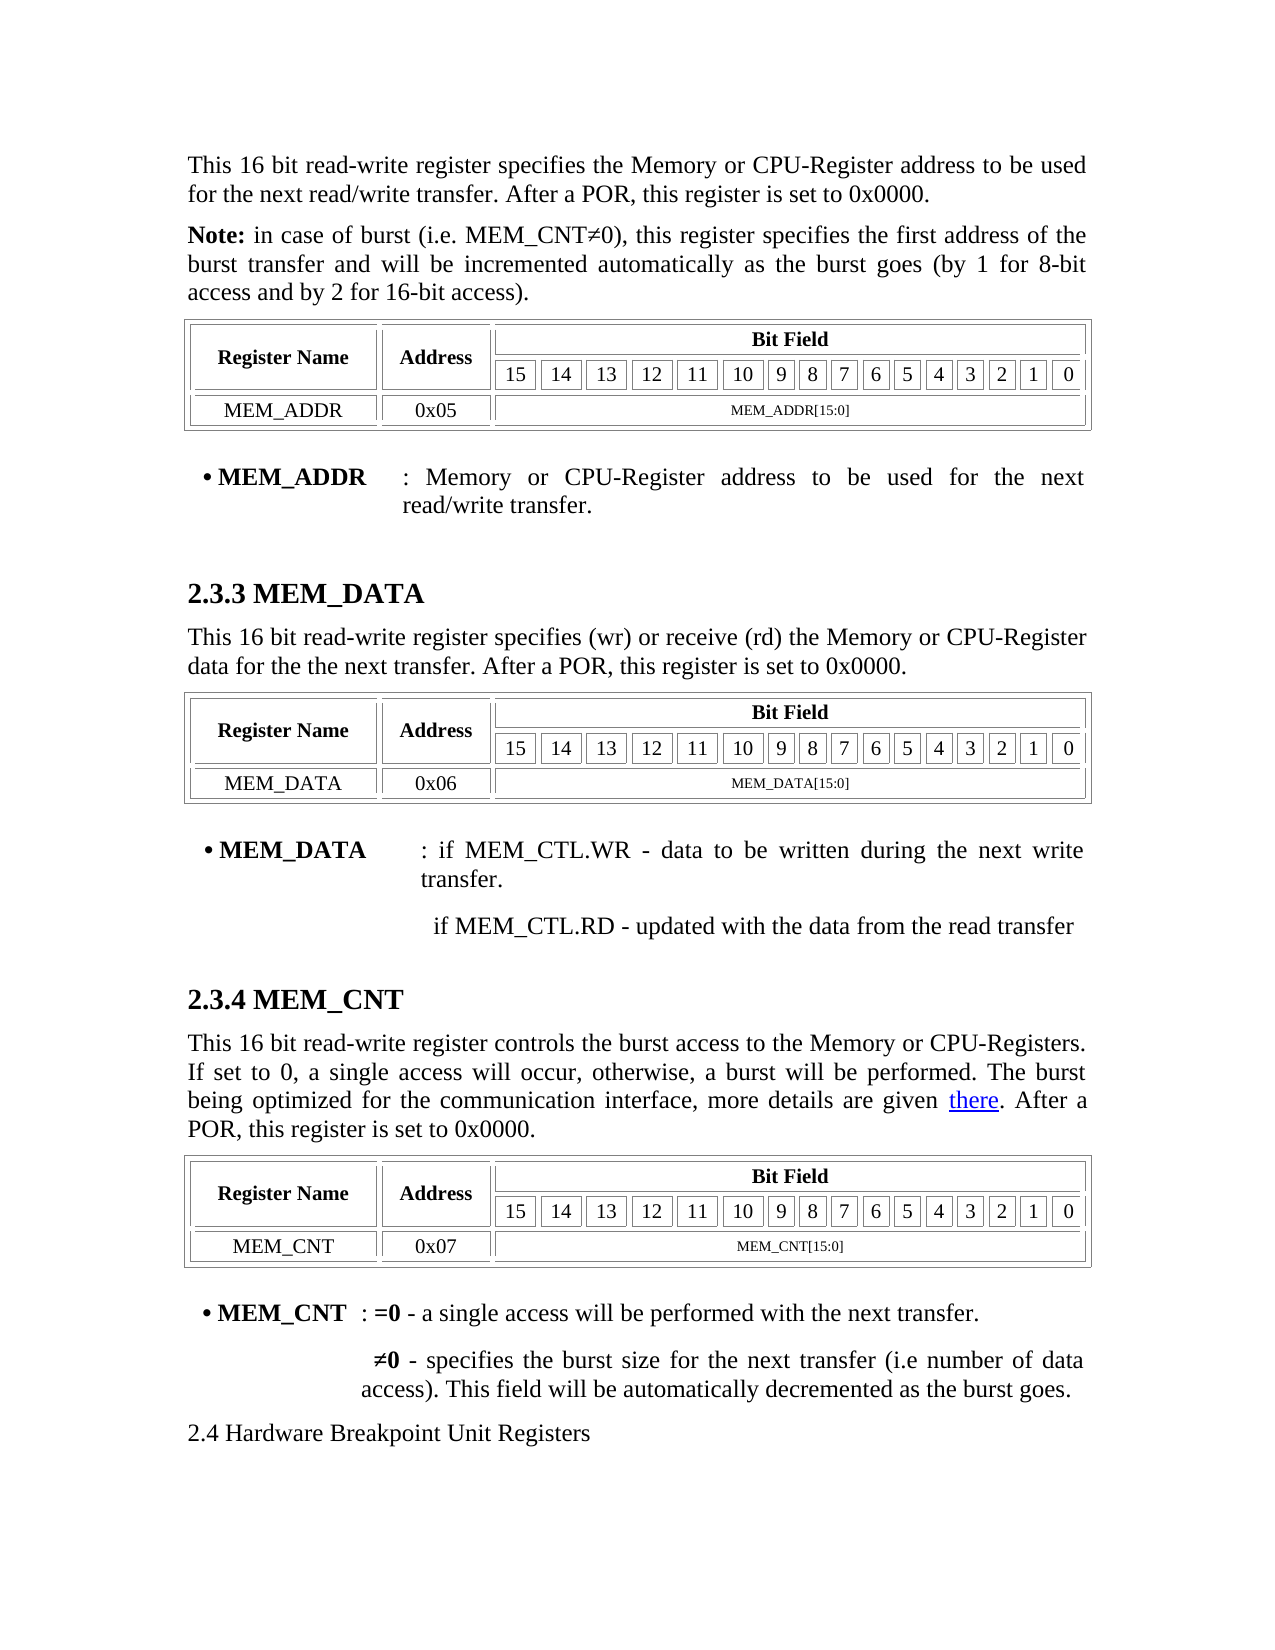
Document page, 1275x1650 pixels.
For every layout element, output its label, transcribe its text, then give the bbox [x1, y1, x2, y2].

table_cell 13 [584, 1192, 629, 1226]
table_cell 5 [891, 355, 923, 389]
text 2.3.3 MEM_DATA [187, 576, 1088, 609]
table_cell 13 [584, 728, 629, 763]
table_cell 8 [797, 728, 828, 763]
table_cell 0 [1049, 1191, 1088, 1226]
table_header Register Name [187, 320, 379, 389]
table_cell MEM_DATA[15:0] [493, 763, 1088, 798]
table_cell 10 [720, 355, 765, 389]
table_header Bit Field [493, 693, 1088, 727]
table_cell 2 [986, 728, 1017, 763]
table_cell MEM_CNT[15:0] [493, 1226, 1088, 1261]
text 2.3.4 MEM_CNT [187, 982, 1088, 1015]
table_cell 15 [493, 354, 538, 389]
table_header : =0 - a single access will be performed with the next transfer. [358, 1296, 1088, 1343]
table_cell 7 [829, 1192, 860, 1226]
table_header • MEM_CNT [200, 1296, 358, 1343]
table_header Bit Field [493, 320, 1088, 354]
table_header : if MEM_CTL.WR - data to be written during the next write transfer. [418, 832, 1088, 908]
table_cell [201, 908, 418, 955]
table_header • MEM_DATA [201, 832, 418, 908]
table_cell 3 [955, 728, 986, 763]
table_cell 7 [829, 728, 860, 763]
table_cell 13 [584, 355, 629, 389]
table_cell 1 [1018, 728, 1049, 763]
table_cell 14 [538, 728, 583, 763]
table_cell 10 [720, 728, 765, 763]
table_cell 14 [538, 1192, 583, 1226]
table_cell [200, 1343, 358, 1418]
table_cell 15 [493, 1191, 538, 1226]
text 2.4 Hardware Breakpoint Unit Registers [187, 1418, 1088, 1447]
table_cell 15 [493, 727, 538, 763]
table_cell 0x05 [379, 389, 492, 425]
table_cell 2 [986, 355, 1017, 389]
table_cell 11 [674, 1192, 720, 1226]
table_cell 11 [674, 355, 720, 389]
table_cell 7 [829, 355, 860, 389]
table_cell 3 [955, 355, 986, 389]
table_cell MEM_DATA [187, 763, 379, 798]
text This 16 bit read-write register specifies (wr) or receive (rd) the Memory or CPU-Register data for the the next transfer. After a POR, this register is set to 0x0000. [187, 622, 1088, 679]
table_cell 8 [797, 355, 828, 389]
table_cell 0x06 [379, 763, 492, 798]
table_header Address [379, 693, 492, 763]
table_cell 12 [629, 1192, 674, 1226]
table_cell 2 [986, 1192, 1017, 1226]
table_cell 14 [538, 355, 583, 389]
table_header Bit Field [493, 1156, 1088, 1191]
table_header • MEM_ADDR [200, 459, 399, 576]
table_header Address [379, 320, 492, 389]
table_cell [187, 1343, 199, 1418]
table_cell 1 [1018, 355, 1049, 389]
table_cell 9 [765, 1192, 797, 1226]
table_header [187, 832, 201, 908]
text This 16 bit read-write register controls the burst access to the Memory or CPU-Registers. If set to 0, a single access will occur, otherwise, a burst will be performed. The burst being optimized for the communication interface, more details are given there. After a POR, this register is set to 0x0000. [187, 1028, 1088, 1143]
text This 16 bit read-write register specifies the Memory or CPU-Register address to be used for the next read/write transfer. After a POR, this register is set to 0x0000. [187, 150, 1088, 207]
table_cell 11 [674, 728, 720, 763]
table_cell 6 [860, 728, 891, 763]
table_header [187, 1296, 199, 1343]
table_cell if MEM_CTL.RD - updated with the data from the read transfer [418, 908, 1088, 955]
table_cell 6 [860, 355, 891, 389]
table_cell 1 [1018, 1192, 1049, 1226]
table_cell 4 [923, 355, 954, 389]
table_cell 5 [891, 1192, 923, 1226]
table_cell 9 [765, 355, 797, 389]
table_cell ≠0 - specifies the burst size for the next transfer (i.e number of data access). This field will be automatically decremented as the burst goes. [358, 1343, 1088, 1418]
table_header : Memory or CPU-Register address to be used for the next read/write transfer. [399, 459, 1088, 576]
table_cell 12 [629, 355, 674, 389]
table_cell 5 [891, 728, 923, 763]
table_header Register Name [187, 1156, 379, 1226]
table_cell [187, 908, 201, 955]
table_cell 8 [797, 1192, 828, 1226]
table_cell 9 [765, 728, 797, 763]
table_cell MEM_CNT [187, 1226, 379, 1261]
table_cell 0 [1049, 727, 1088, 763]
table_cell 6 [860, 1192, 891, 1226]
table_cell 3 [955, 1192, 986, 1226]
table_cell 4 [923, 1192, 954, 1226]
table_cell 10 [720, 1192, 765, 1226]
table_cell 0 [1049, 354, 1088, 389]
table_cell MEM_ADDR[15:0] [493, 389, 1088, 425]
table_header Register Name [187, 693, 379, 763]
table_header Address [379, 1156, 492, 1226]
table_cell MEM_ADDR [187, 389, 379, 425]
table_header [187, 459, 200, 576]
text Note: in case of burst (i.e. MEM_CNT≠0), this register specifies the first address of the burst transfer and will be incremented automatically as the burst goes (by 1 for 8-bit access and by 2 for 16-bit access). [187, 220, 1088, 306]
table_cell 4 [923, 728, 954, 763]
table_cell 12 [629, 728, 674, 763]
table_cell 0x07 [379, 1226, 492, 1261]
